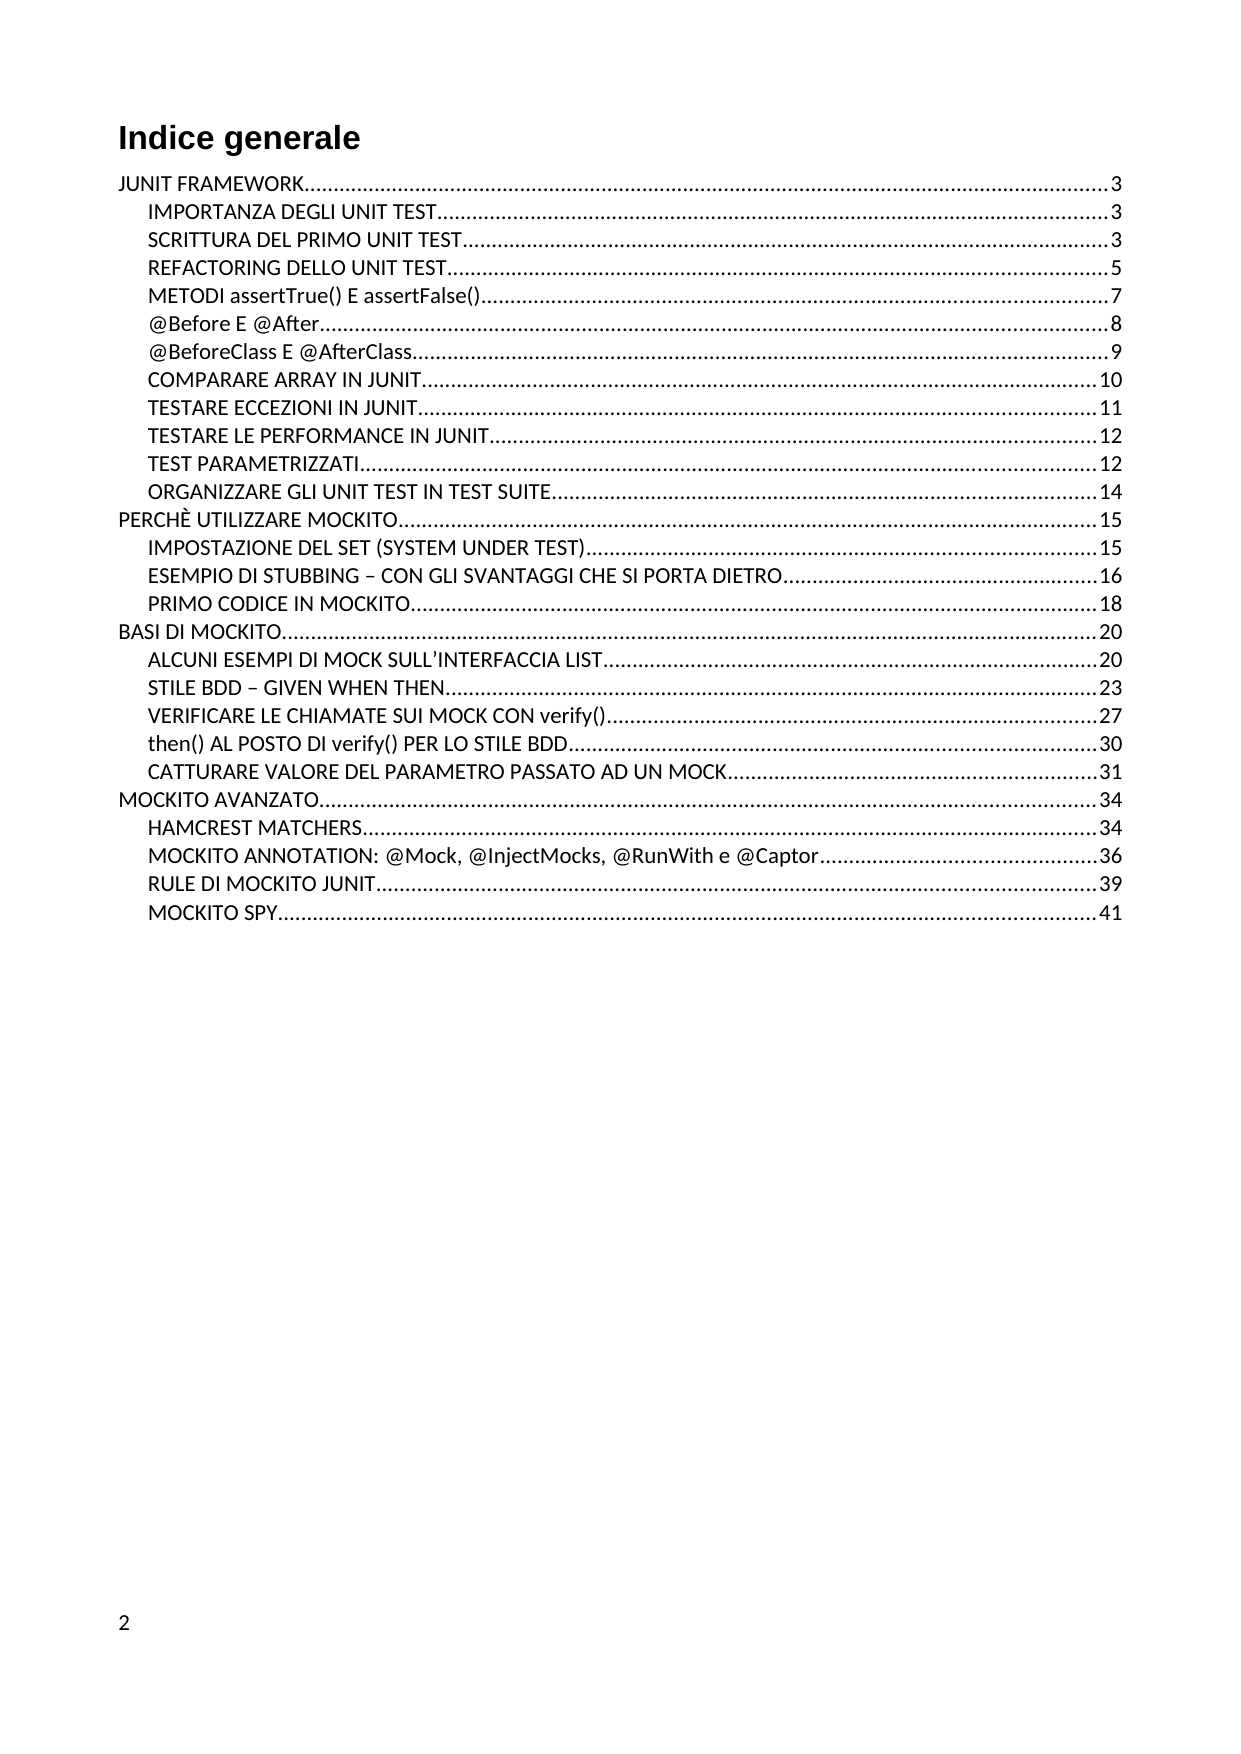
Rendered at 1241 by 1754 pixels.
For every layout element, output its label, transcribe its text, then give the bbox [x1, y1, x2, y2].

text BASI DI MOCKITO 20 [118, 617, 1122, 645]
text STILE BDD – GIVEN WHEN THEN 23 [148, 673, 1122, 701]
text METODI assertTrue() E assertFalse() 7 [148, 281, 1122, 309]
text ESEMPIO DI STUBBING – CON GLI SVANTAGGI CHE SI PORTA DIETRO 16 [148, 561, 1122, 589]
subtitle Indice generale [118, 118, 1122, 157]
text IMPORTANZA DEGLI UNIT TEST 3 [148, 197, 1122, 225]
text ALCUNI ESEMPI DI MOCK SULL’INTERFACCIA LIST 20 [148, 645, 1122, 673]
text SCRITTURA DEL PRIMO UNIT TEST 3 [148, 225, 1122, 253]
text MOCKITO ANNOTATION: @Mock, @InjectMocks, @RunWith e @Captor 36 [148, 842, 1122, 869]
text MOCKITO AVANZATO 34 [118, 786, 1122, 813]
text then() AL POSTO DI verify() PER LO STILE BDD 30 [148, 729, 1122, 757]
text PERCHÈ UTILIZZARE MOCKITO 15 [118, 505, 1122, 533]
text @BeforeClass E @AfterClass 9 [148, 337, 1122, 365]
text COMPARARE ARRAY IN JUNIT 10 [148, 365, 1122, 393]
text PRIMO CODICE IN MOCKITO 18 [148, 589, 1122, 617]
text VERIFICARE LE CHIAMATE SUI MOCK CON verify() 27 [148, 701, 1122, 729]
text @Before E @After 8 [148, 309, 1122, 337]
text ORGANIZZARE GLI UNIT TEST IN TEST SUITE 14 [148, 477, 1122, 505]
text JUNIT FRAMEWORK 3 [118, 169, 1122, 197]
text RULE DI MOCKITO JUNIT 39 [148, 869, 1122, 898]
text HAMCREST MATCHERS 34 [148, 813, 1122, 842]
text REFACTORING DELLO UNIT TEST 5 [148, 253, 1122, 281]
text IMPOSTAZIONE DEL SET (SYSTEM UNDER TEST) 15 [148, 533, 1122, 561]
text TESTARE ECCEZIONI IN JUNIT 11 [148, 393, 1122, 421]
text TEST PARAMETRIZZATI 12 [148, 449, 1122, 477]
text MOCKITO SPY 41 [148, 898, 1122, 926]
text TESTARE LE PERFORMANCE IN JUNIT 12 [148, 421, 1122, 449]
text CATTURARE VALORE DEL PARAMETRO PASSATO AD UN MOCK 31 [148, 757, 1122, 786]
